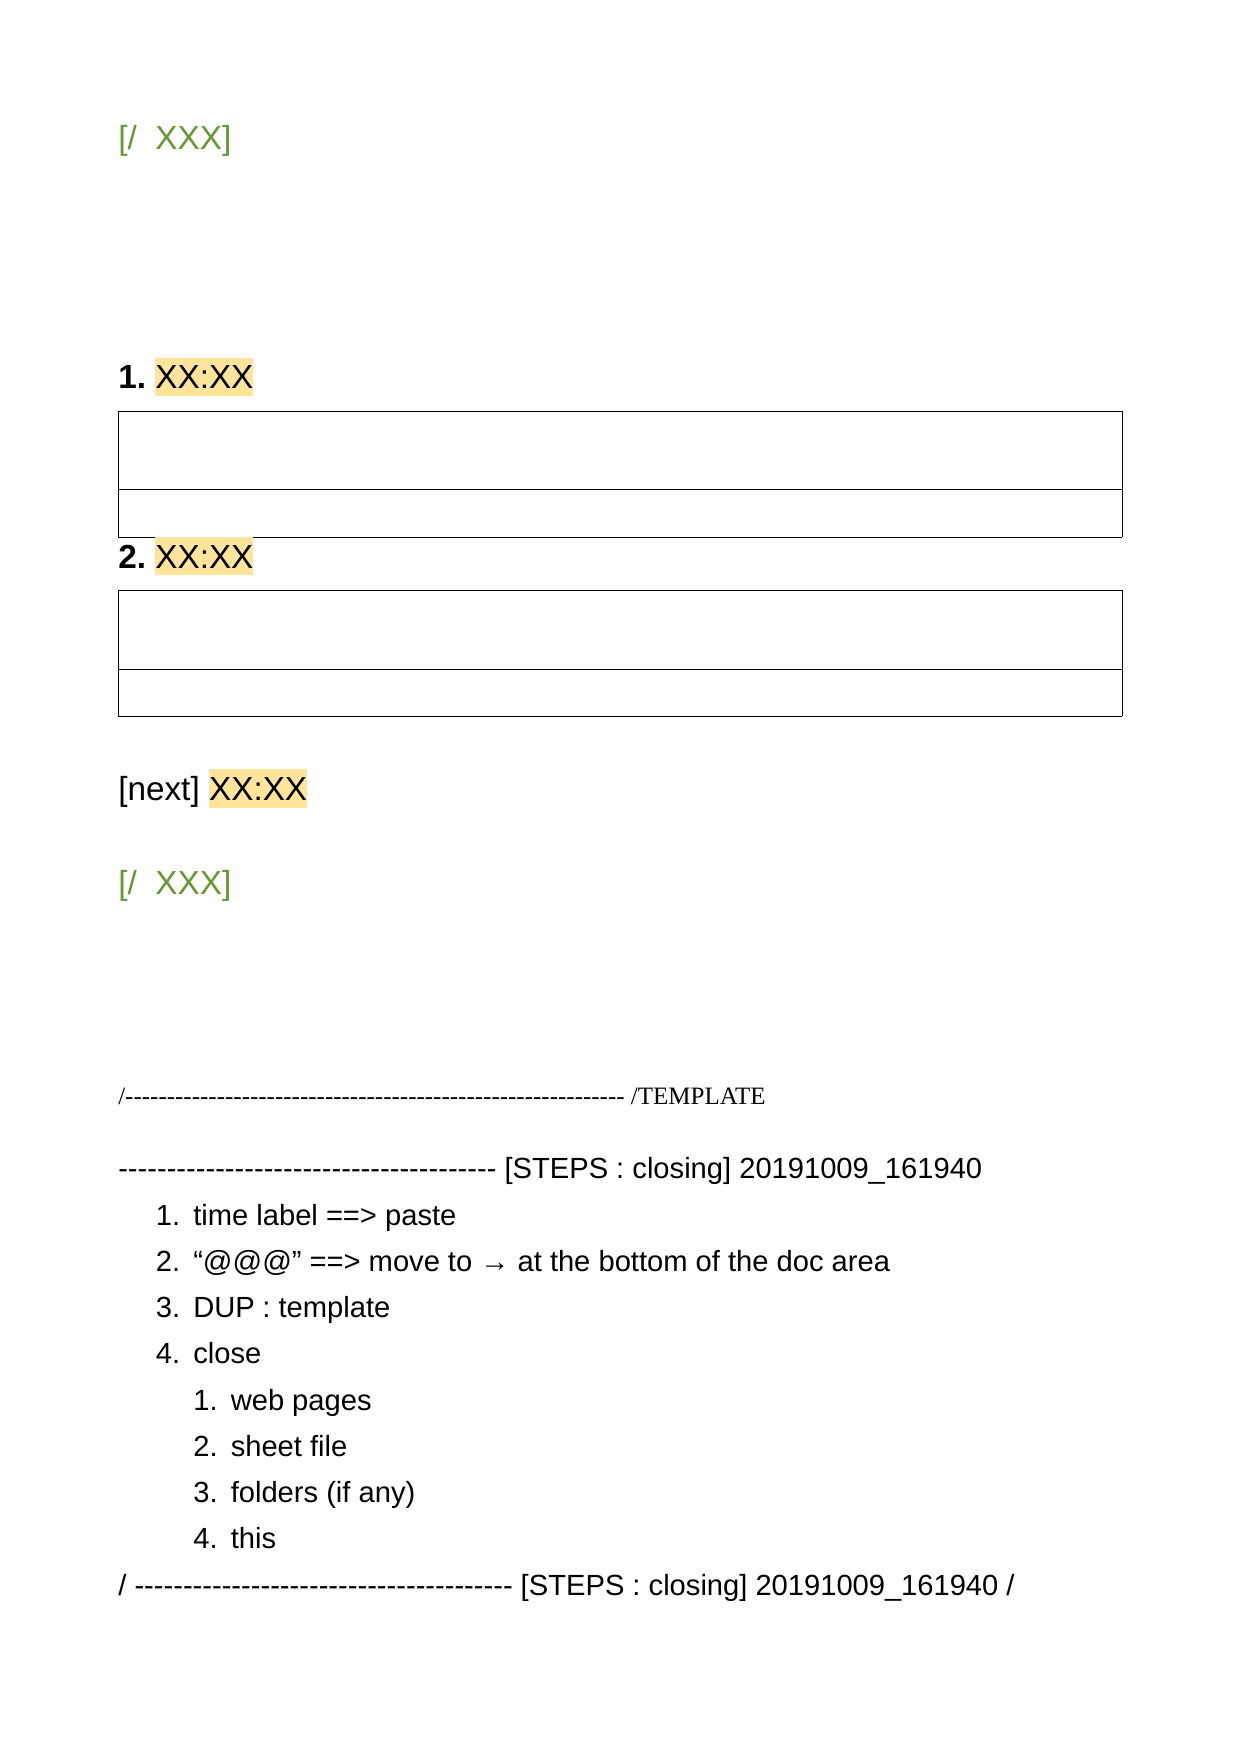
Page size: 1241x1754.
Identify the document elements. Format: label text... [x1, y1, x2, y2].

text / --------------------------------------- [STEPS : closing] 20191009_161940 / [118, 1568, 1122, 1601]
list close [156, 1336, 1122, 1370]
table_cell [119, 670, 1122, 716]
text /------------------------------------------------------------ /TEMPLATE [118, 1081, 1122, 1110]
text 1. XX:XX [118, 358, 1122, 396]
text [/ XXX] [118, 118, 1122, 157]
list DUP : template [156, 1290, 1122, 1324]
text 2. XX:XX [118, 538, 1122, 575]
list time label ==> paste [156, 1198, 1122, 1231]
list web pages [193, 1383, 1122, 1416]
table_header [119, 591, 1122, 668]
list folders (if any) [193, 1475, 1122, 1509]
list “@@@” ==> move to → at the bottom of the doc area [156, 1244, 1122, 1277]
list sheet file [193, 1429, 1122, 1462]
table_cell [119, 490, 1122, 537]
list this [193, 1521, 1122, 1555]
text [next] XX:XX [118, 769, 1122, 808]
text [/ XXX] [118, 863, 1122, 902]
text --------------------------------------- [STEPS : closing] 20191009_161940 [118, 1151, 1122, 1185]
table_header [119, 412, 1122, 489]
